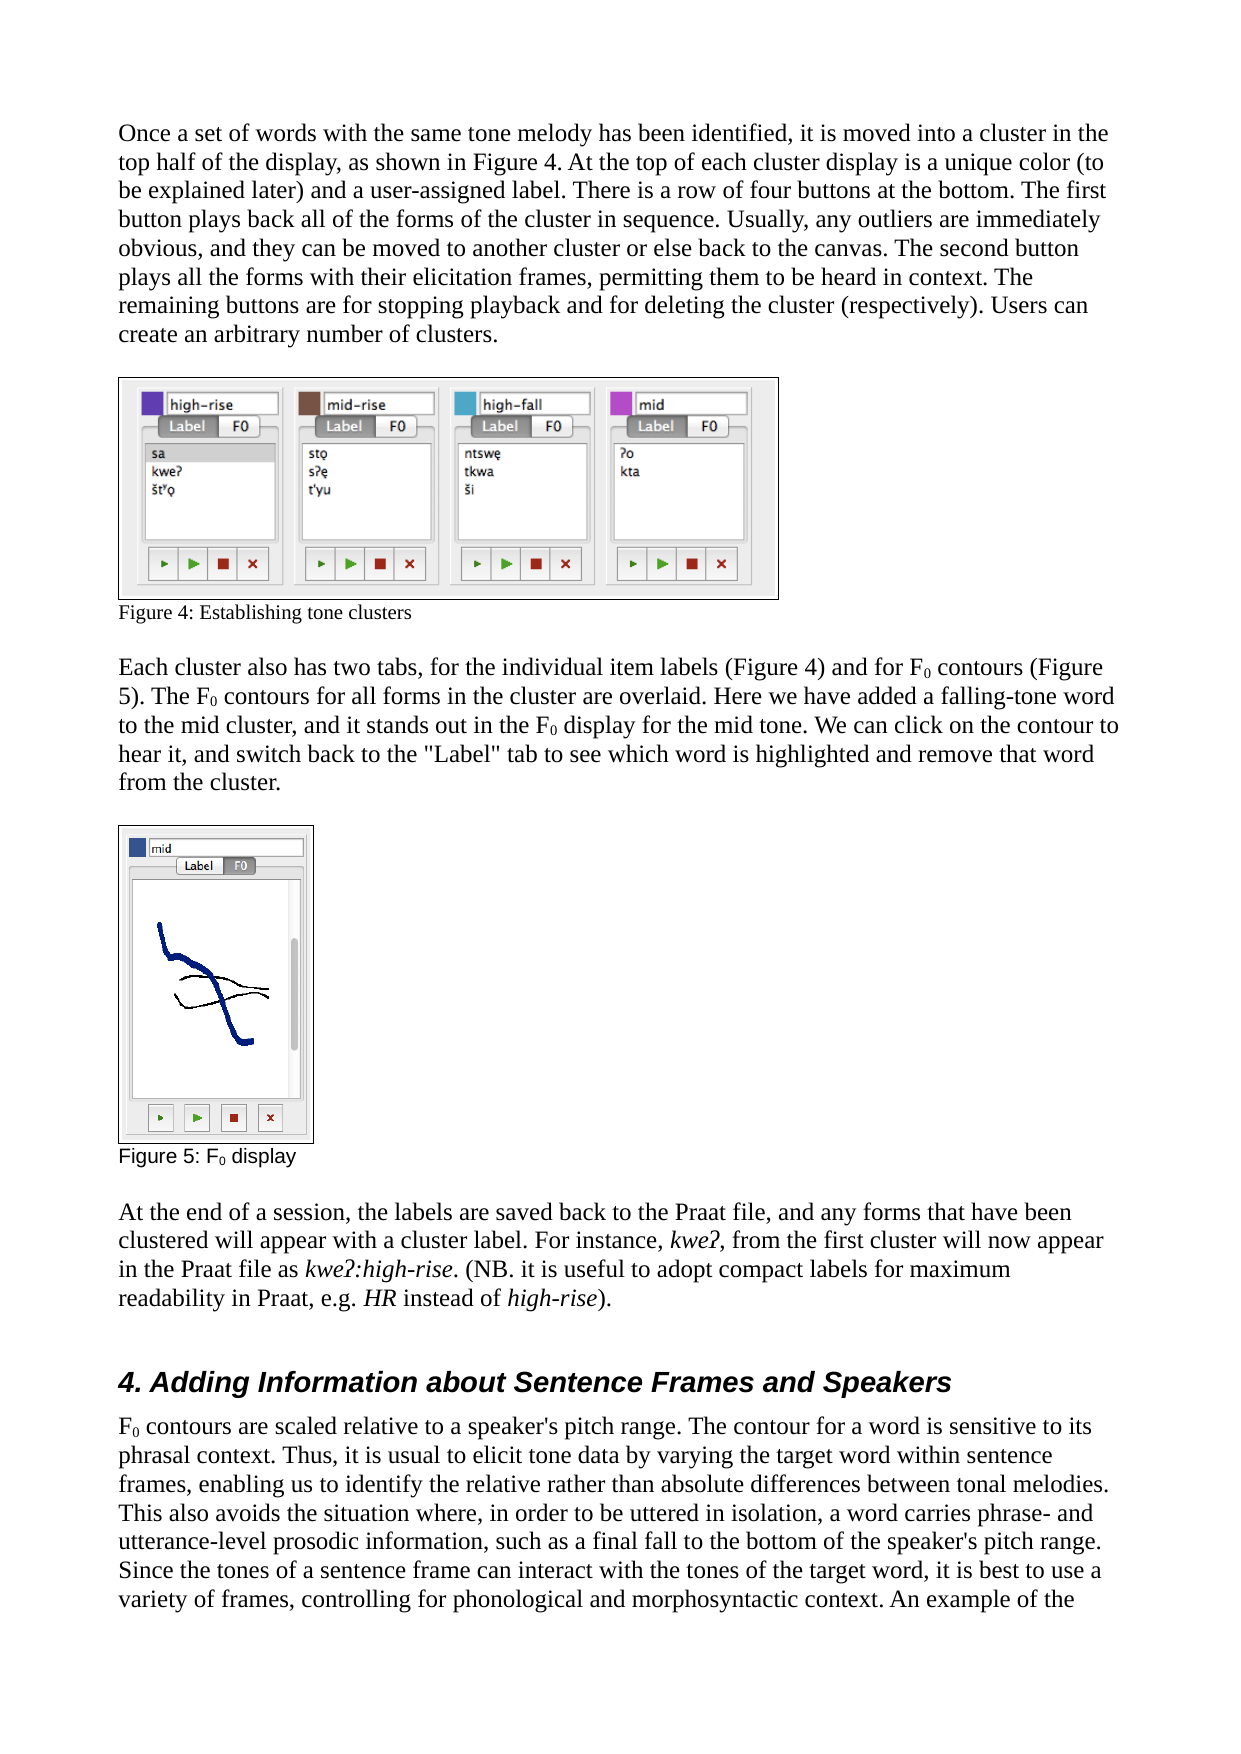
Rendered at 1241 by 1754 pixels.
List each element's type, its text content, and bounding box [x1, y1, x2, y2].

text F0 contours are scaled relative to a speaker's pitch range. The contour for a word is sensitive to its phrasal context. Thus, it is usual to elicit tone data by varying the target word within sentence frames, enabling us to identify the relative rather than absolute differences between tonal melodies. This also avoids the situation where, in order to be uttered in isolation, a word carries phrase- and utterance-level prosodic information, such as a final fall to the bottom of the speaker's pitch range. Since the tones of a sentence frame can interact with the tones of the target word, it is best to use a variety of frames, controlling for phonological and morphosyntactic context. An example of the [118, 1411, 1122, 1613]
text Figure 5: F0 display [118, 1140, 1122, 1168]
text Once a set of words with the same tone melody has been identified, it is moved into a cluster in the top half of the display, as shown in Figure 4. At the top of each cluster display is a unique color (to be explained later) and a user-assigned label. There is a row of four buttons at the bottom. The first button plays back all of the forms of the cluster in sequence. Usually, any outliers are immediately obvious, and they can be moved to another cluster or else back to the canvas. The second button plays all the forms with their elicitation frames, permitting them to be heard in context. The remaining buttons are for stopping playback and for deleting the cluster (respectively). Users can create an arbitrary number of clusters. [118, 118, 1122, 348]
picture [122, 380, 775, 596]
picture [122, 828, 311, 1140]
text Figure 4: Establishing tone clusters [118, 596, 1122, 624]
text At the end of a session, the labels are saved back to the Praat file, and any forms that have been clustered will appear with a cluster label. For instance, kweʔ, from the first cluster will now appear in the Praat file as kweʔ:high-rise. (NB. it is useful to adopt compact labels for maximum readability in Praat, e.g. HR instead of high-rise). [118, 1197, 1122, 1312]
subtitle 4. Adding Information about Sentence Frames and Speakers [118, 1365, 1122, 1399]
text Each cluster also has two tabs, for the individual item labels (Figure 4) and for F0 contours (Figure 5). The F0 contours for all forms in the cluster are overlaid. Here we have added a falling-tone word to the mid cluster, and it stands out in the F0 display for the mid tone. We can click on the contour to hear it, and switch back to the "Label" tab to see which word is highlighted and remove that word from the cluster. [118, 652, 1122, 796]
